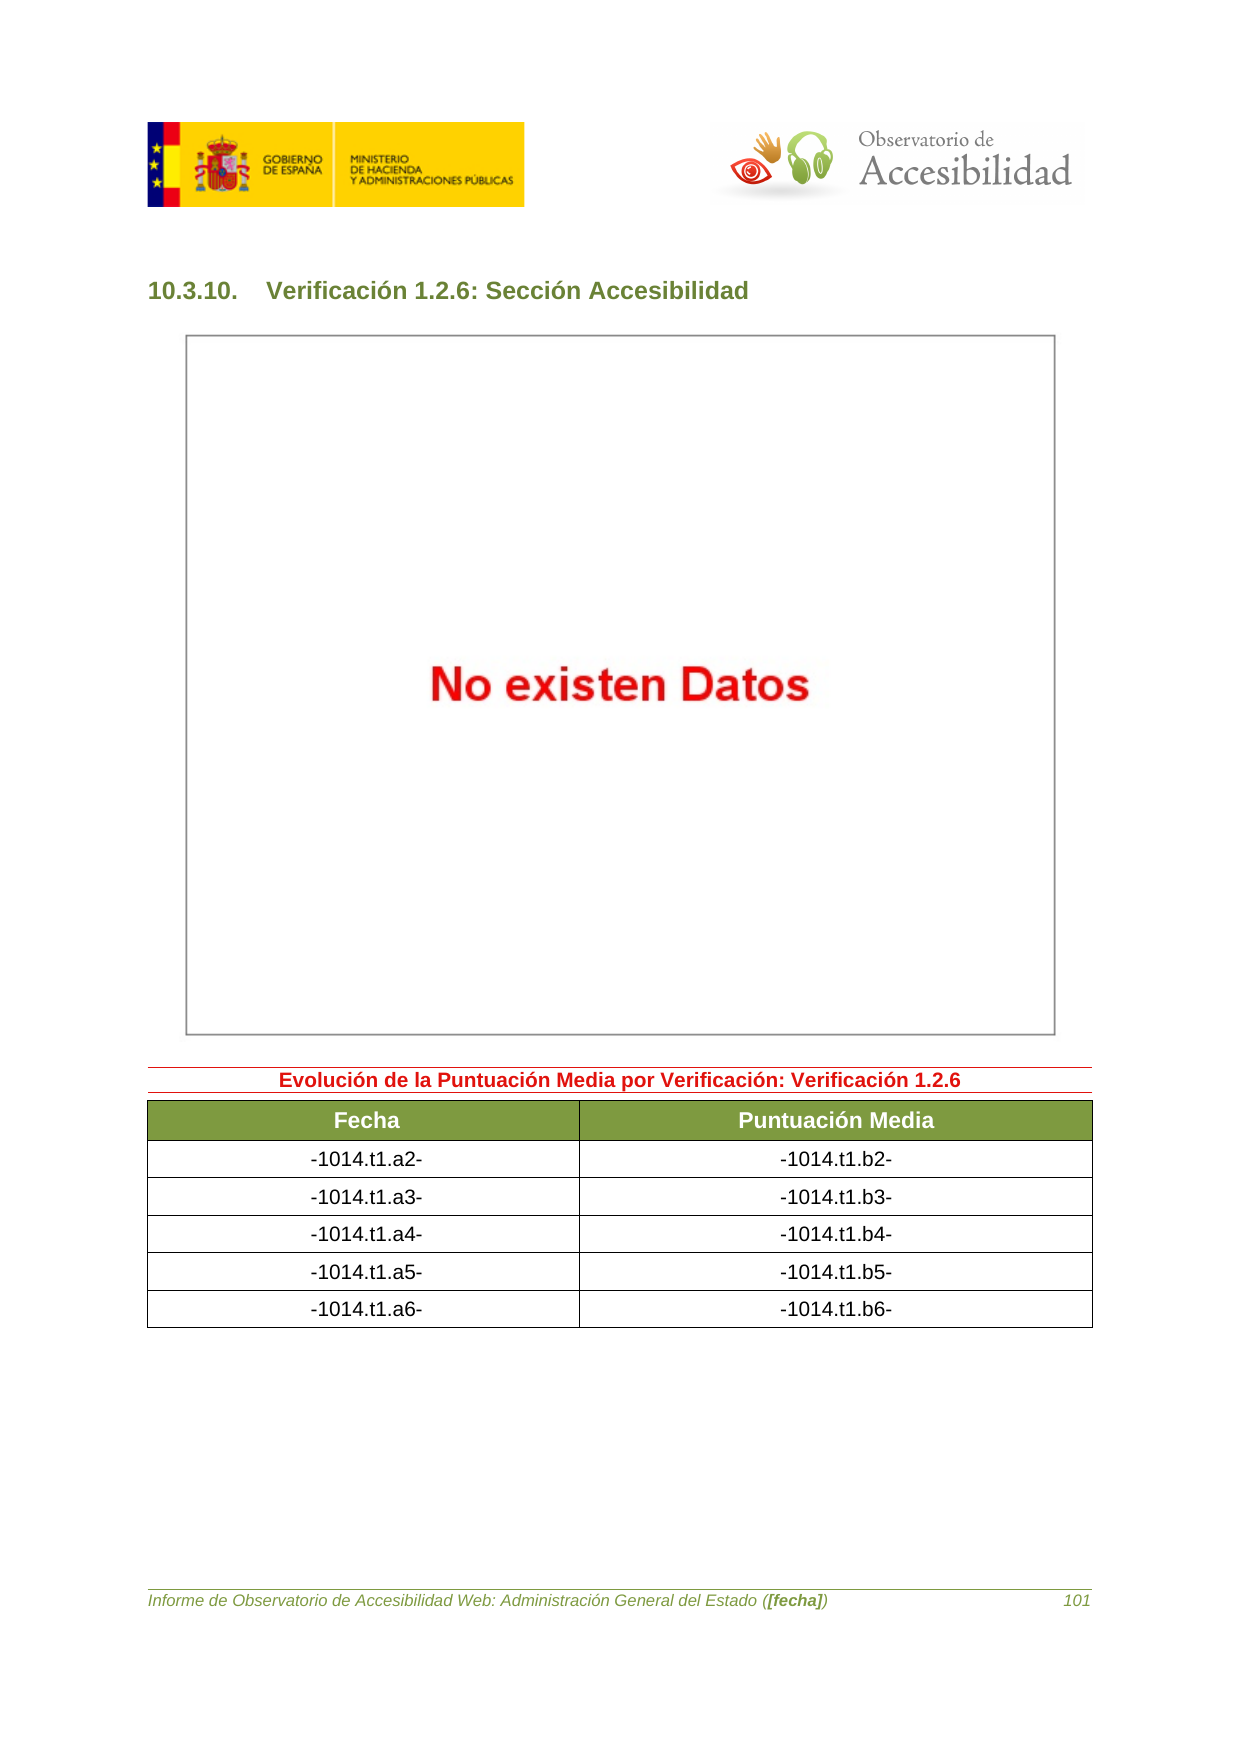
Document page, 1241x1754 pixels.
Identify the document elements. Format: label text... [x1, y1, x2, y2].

table_cell -1014.t1.b4- [580, 1216, 1092, 1252]
table_cell -1014.t1.a6- [148, 1291, 579, 1327]
table_cell -1014.t1.b2- [580, 1141, 1092, 1177]
table_cell -1014.t1.a5- [148, 1253, 579, 1290]
picture [710, 122, 1086, 205]
table_cell -1014.t1.b3- [580, 1178, 1092, 1215]
table_header Puntuación Media [580, 1101, 1092, 1140]
picture [147, 122, 525, 207]
table_cell -1014.t1.a2- [148, 1141, 579, 1177]
text Evolución de la Puntuación Media por Verificación: Verificación 1.2.6 [148, 1068, 1092, 1092]
table_cell -1014.t1.b6- [580, 1291, 1092, 1327]
table_cell -1014.t1.b5- [580, 1253, 1092, 1290]
picture [178, 332, 1062, 1042]
table_cell -1014.t1.a3- [148, 1178, 579, 1215]
table_header Fecha [148, 1101, 579, 1140]
list Verificación 1.2.6: Sección Accesibilidad [148, 276, 1092, 304]
table_cell -1014.t1.a4- [148, 1216, 579, 1252]
